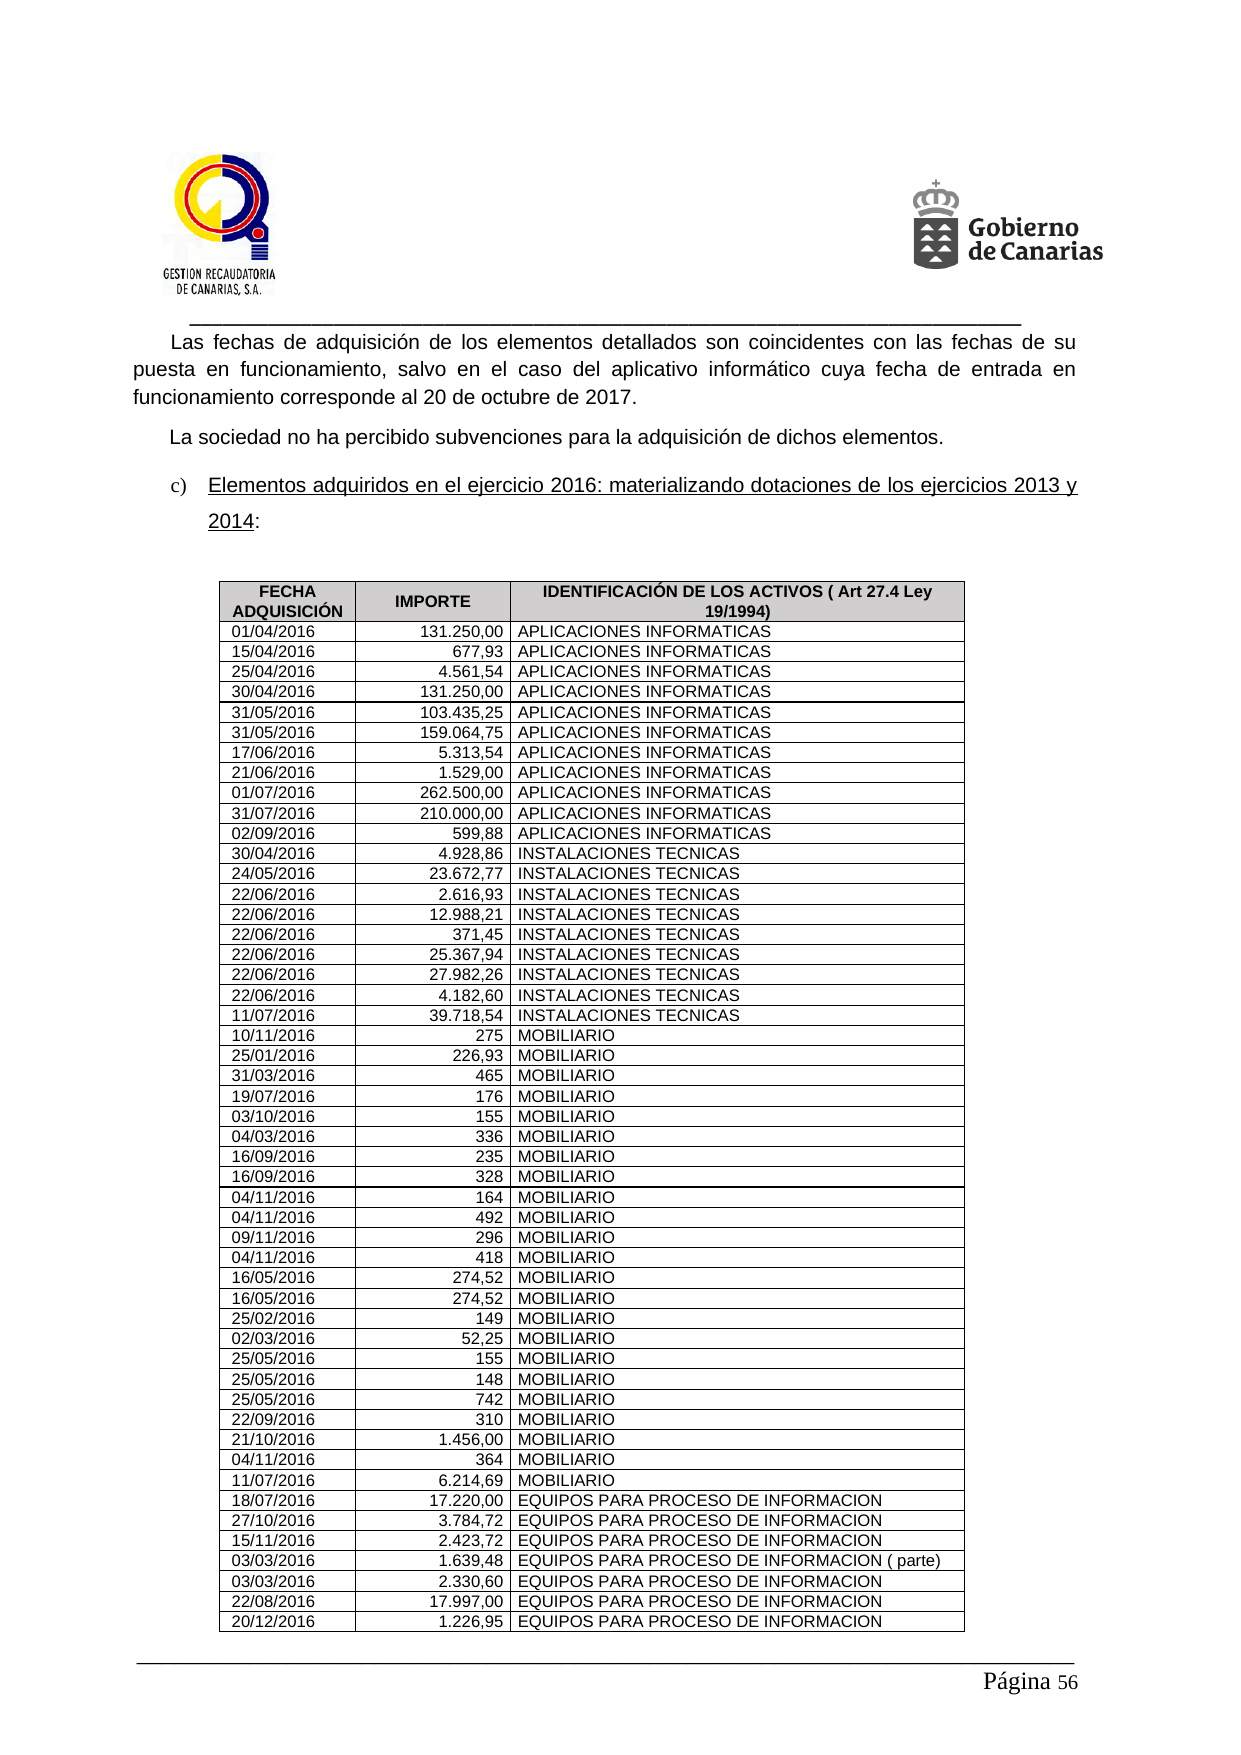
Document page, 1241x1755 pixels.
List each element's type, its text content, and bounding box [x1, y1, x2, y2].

table_cell [213, 1611, 219, 1631]
table_cell [965, 1611, 980, 1631]
table_cell MOBILIARIO [511, 1268, 964, 1287]
table_cell 11/07/2016 [220, 1470, 355, 1489]
table_cell 04/11/2016 [220, 1208, 355, 1227]
table_cell [213, 1106, 219, 1126]
table_cell [980, 1288, 998, 1308]
table_cell 22/06/2016 [220, 925, 355, 944]
table_cell [213, 984, 219, 1004]
table_cell 22/08/2016 [220, 1592, 355, 1611]
table_cell [965, 701, 980, 722]
table_cell EQUIPOS PARA PROCESO DE INFORMACION [511, 1612, 964, 1631]
table_cell [965, 1106, 980, 1126]
table_cell [213, 1449, 219, 1469]
table_cell INSTALACIONES TECNICAS [511, 905, 964, 924]
table_cell [213, 883, 219, 903]
table_cell APLICACIONES INFORMATICAS [511, 662, 964, 681]
table_cell 25/05/2016 [220, 1390, 355, 1409]
table_cell 296 [356, 1228, 510, 1247]
table_cell [965, 1328, 980, 1348]
table_cell INSTALACIONES TECNICAS [511, 965, 964, 984]
table_cell 22/06/2016 [220, 985, 355, 1004]
table_cell INSTALACIONES TECNICAS [511, 864, 964, 883]
table_cell [980, 1449, 998, 1469]
table_cell [980, 883, 998, 903]
table_cell [213, 1045, 219, 1065]
table_cell EQUIPOS PARA PROCESO DE INFORMACION ( parte) [511, 1551, 964, 1570]
table_cell [965, 1146, 980, 1166]
table_cell MOBILIARIO [511, 1066, 964, 1085]
table_cell [965, 1186, 980, 1207]
table_cell [980, 1085, 998, 1106]
table_cell [965, 722, 980, 742]
table_cell [965, 1025, 980, 1045]
table_cell 24/05/2016 [220, 864, 355, 883]
table_cell 27/10/2016 [220, 1511, 355, 1530]
table_cell 371,45 [356, 925, 510, 944]
table_cell [213, 782, 219, 802]
table_cell [213, 701, 219, 722]
table_cell [980, 1409, 998, 1429]
table_cell [965, 742, 980, 762]
table_cell [980, 641, 998, 661]
table_cell [980, 1550, 998, 1570]
table_cell 274,52 [356, 1268, 510, 1287]
table_cell 5.313,54 [356, 743, 510, 762]
table_cell MOBILIARIO [511, 1410, 964, 1429]
table_cell 18/07/2016 [220, 1491, 355, 1510]
table_cell [980, 1510, 998, 1530]
table_cell 155 [356, 1349, 510, 1368]
table_cell [965, 1429, 980, 1449]
table_cell 131.250,00 [356, 682, 510, 701]
table_cell MOBILIARIO [511, 1188, 964, 1207]
table_cell [965, 904, 980, 924]
table_cell 25/02/2016 [220, 1309, 355, 1328]
table_cell [980, 1308, 998, 1328]
table_cell [213, 1348, 219, 1368]
table_cell [965, 843, 980, 863]
table_cell [980, 1126, 998, 1146]
table_cell 17.220,00 [356, 1491, 510, 1510]
table_cell [965, 621, 980, 641]
table_cell MOBILIARIO [511, 1026, 964, 1045]
table_cell [213, 944, 219, 964]
table_cell 16/09/2016 [220, 1167, 355, 1186]
table_cell EQUIPOS PARA PROCESO DE INFORMACION [511, 1571, 964, 1591]
table_cell APLICACIONES INFORMATICAS [511, 642, 964, 661]
table_cell [965, 782, 980, 802]
table_cell 17.997,00 [356, 1592, 510, 1611]
table_cell [980, 1227, 998, 1247]
table_cell [213, 1085, 219, 1106]
table_cell [980, 742, 998, 762]
table_cell [980, 1065, 998, 1085]
table_cell [213, 1025, 219, 1045]
table_cell [980, 1328, 998, 1348]
table_cell [213, 1570, 219, 1591]
table_cell 25/05/2016 [220, 1349, 355, 1368]
table_cell INSTALACIONES TECNICAS [511, 884, 964, 903]
table_cell [213, 1126, 219, 1146]
table_cell [213, 1510, 219, 1530]
table_cell [213, 1490, 219, 1510]
table_cell 4.561,54 [356, 662, 510, 681]
table_cell [213, 1409, 219, 1429]
table_cell 176 [356, 1086, 510, 1106]
table_cell [980, 1106, 998, 1126]
table_cell 328 [356, 1167, 510, 1186]
table_cell [965, 924, 980, 944]
table_cell [213, 1550, 219, 1570]
table_cell MOBILIARIO [511, 1470, 964, 1489]
table_cell [965, 1348, 980, 1368]
table_cell 235 [356, 1147, 510, 1166]
table_cell [980, 661, 998, 681]
table_cell 31/05/2016 [220, 703, 355, 722]
table_cell APLICACIONES INFORMATICAS [511, 703, 964, 722]
table_cell [980, 1005, 998, 1025]
table_cell 103.435,25 [356, 703, 510, 722]
table_cell [965, 1449, 980, 1469]
table_cell [213, 1308, 219, 1328]
table_cell [213, 1368, 219, 1388]
table_cell [965, 762, 980, 782]
table_cell [965, 661, 980, 681]
table_cell [980, 904, 998, 924]
table_cell 1.529,00 [356, 763, 510, 782]
table_cell [980, 782, 998, 802]
table_cell [213, 803, 219, 823]
table_cell MOBILIARIO [511, 1228, 964, 1247]
table_cell APLICACIONES INFORMATICAS [511, 743, 964, 762]
table_cell MOBILIARIO [511, 1450, 964, 1469]
table_cell APLICACIONES INFORMATICAS [511, 824, 964, 843]
table_cell [965, 984, 980, 1004]
table_cell [965, 803, 980, 823]
table_cell 01/07/2016 [220, 783, 355, 802]
table_cell 210.000,00 [356, 804, 510, 823]
table_cell 31/07/2016 [220, 804, 355, 823]
table_cell INSTALACIONES TECNICAS [511, 925, 964, 944]
table_cell APLICACIONES INFORMATICAS [511, 783, 964, 802]
table_cell 30/04/2016 [220, 844, 355, 863]
table_cell 27.982,26 [356, 965, 510, 984]
table_cell [980, 1146, 998, 1166]
table_cell 04/11/2016 [220, 1188, 355, 1207]
table_cell 599,88 [356, 824, 510, 843]
table_cell 04/11/2016 [220, 1450, 355, 1469]
table_cell 04/03/2016 [220, 1127, 355, 1146]
table_cell [965, 883, 980, 903]
table_cell 21/06/2016 [220, 763, 355, 782]
table_cell 25/05/2016 [220, 1369, 355, 1388]
table_cell 23.672,77 [356, 864, 510, 883]
table_cell [980, 924, 998, 944]
table_cell 364 [356, 1450, 510, 1469]
table_cell 4.182,60 [356, 985, 510, 1004]
table_cell [213, 843, 219, 863]
table_cell [980, 1469, 998, 1489]
table_cell [213, 863, 219, 883]
table_cell [213, 1429, 219, 1449]
table_cell 31/03/2016 [220, 1066, 355, 1085]
table_cell [980, 762, 998, 782]
table_cell EQUIPOS PARA PROCESO DE INFORMACION [511, 1592, 964, 1611]
table_cell 1.639,48 [356, 1551, 510, 1570]
table_cell [980, 803, 998, 823]
table_cell 15/11/2016 [220, 1531, 355, 1550]
table_cell [213, 1065, 219, 1085]
table_cell [965, 1550, 980, 1570]
table_cell [213, 1146, 219, 1166]
table_cell 16/09/2016 [220, 1147, 355, 1166]
table_cell 15/04/2016 [220, 642, 355, 661]
table_cell MOBILIARIO [511, 1046, 964, 1065]
table_cell 164 [356, 1188, 510, 1207]
table_cell 21/10/2016 [220, 1430, 355, 1449]
table_cell 336 [356, 1127, 510, 1146]
table_cell [965, 681, 980, 701]
table_cell [965, 1308, 980, 1328]
table_cell [980, 1045, 998, 1065]
table_cell 22/06/2016 [220, 884, 355, 903]
table_cell MOBILIARIO [511, 1086, 964, 1106]
table_cell 22/06/2016 [220, 905, 355, 924]
table_cell MOBILIARIO [511, 1107, 964, 1126]
table_cell [980, 944, 998, 964]
table_cell [213, 1227, 219, 1247]
table_cell 6.214,69 [356, 1470, 510, 1489]
table_cell 39.718,54 [356, 1006, 510, 1025]
table_cell [213, 1530, 219, 1550]
table_cell 742 [356, 1390, 510, 1409]
table_cell 20/12/2016 [220, 1612, 355, 1631]
table_cell [213, 621, 219, 641]
table_cell 2.423,72 [356, 1531, 510, 1550]
table_cell MOBILIARIO [511, 1208, 964, 1227]
table_cell 16/05/2016 [220, 1289, 355, 1308]
table_cell APLICACIONES INFORMATICAS [511, 804, 964, 823]
table_cell MOBILIARIO [511, 1349, 964, 1368]
table_cell [213, 661, 219, 681]
table_cell [965, 641, 980, 661]
table_cell 677,93 [356, 642, 510, 661]
table_cell 25.367,94 [356, 945, 510, 964]
table_cell [965, 1530, 980, 1550]
table_cell 148 [356, 1369, 510, 1388]
text Las fechas de adquisición de los elementos detallados son coincidentes con las fechas de su puesta en funcionamiento, salvo en el caso del aplicativo informático cuya fecha de entrada en funcionamiento corresponde al 20 de octubre de 2017. [133, 330, 1078, 409]
table_cell MOBILIARIO [511, 1167, 964, 1186]
list Elementos adquiridos en el ejercicio 2016: materializando dotaciones de los ejercicios 2013 y 2014: [170, 473, 1078, 533]
table_cell 226,93 [356, 1046, 510, 1065]
table_cell [980, 984, 998, 1004]
table_cell 492 [356, 1208, 510, 1227]
table_cell [213, 1328, 219, 1348]
table_cell MOBILIARIO [511, 1369, 964, 1388]
table_cell APLICACIONES INFORMATICAS [511, 682, 964, 701]
table_cell 159.064,75 [356, 723, 510, 742]
table_cell 52,25 [356, 1329, 510, 1348]
table_cell 19/07/2016 [220, 1086, 355, 1106]
table_cell [213, 1469, 219, 1489]
table_cell [965, 1490, 980, 1510]
table_cell [965, 1045, 980, 1065]
table_cell EQUIPOS PARA PROCESO DE INFORMACION [511, 1511, 964, 1530]
table_cell 465 [356, 1066, 510, 1085]
table_cell APLICACIONES INFORMATICAS [511, 622, 964, 641]
table_cell [980, 1368, 998, 1388]
table_cell APLICACIONES INFORMATICAS [511, 763, 964, 782]
table_cell EQUIPOS PARA PROCESO DE INFORMACION [511, 1531, 964, 1550]
table_cell [965, 1267, 980, 1287]
table_cell 4.928,86 [356, 844, 510, 863]
table_cell [980, 1429, 998, 1449]
table_cell [980, 1389, 998, 1409]
table_cell 03/03/2016 [220, 1571, 355, 1591]
table_cell 02/09/2016 [220, 824, 355, 843]
table_cell 155 [356, 1107, 510, 1126]
table_cell [965, 1409, 980, 1429]
table_cell INSTALACIONES TECNICAS [511, 1006, 964, 1025]
table_cell [980, 1207, 998, 1227]
table_cell [965, 1065, 980, 1085]
table_cell [965, 1591, 980, 1611]
table_header IDENTIFICACIÓN DE LOS ACTIVOS ( Art 27.4 Ley 19/1994) [511, 582, 964, 621]
table_cell [965, 1247, 980, 1267]
table_cell 1.226,95 [356, 1612, 510, 1631]
table_cell 03/10/2016 [220, 1107, 355, 1126]
table_cell 11/07/2016 [220, 1006, 355, 1025]
table_cell [965, 944, 980, 964]
table_cell [980, 621, 998, 641]
table_cell [965, 1389, 980, 1409]
table_cell [980, 1025, 998, 1045]
table_header FECHA ADQUISICIÓN [220, 582, 355, 621]
table_cell 01/04/2016 [220, 622, 355, 641]
table_cell [965, 1227, 980, 1247]
table_cell [213, 1267, 219, 1287]
table_cell [213, 722, 219, 742]
table_cell INSTALACIONES TECNICAS [511, 844, 964, 863]
table_cell [213, 641, 219, 661]
table_cell [213, 1207, 219, 1227]
table_cell [965, 1207, 980, 1227]
table_cell [980, 1591, 998, 1611]
table_cell 30/04/2016 [220, 682, 355, 701]
table_header [213, 581, 219, 621]
table_cell [980, 1267, 998, 1287]
table_cell 12.988,21 [356, 905, 510, 924]
table_cell APLICACIONES INFORMATICAS [511, 723, 964, 742]
table_cell 09/11/2016 [220, 1228, 355, 1247]
table_cell MOBILIARIO [511, 1127, 964, 1146]
table_cell [980, 701, 998, 722]
table_cell [213, 823, 219, 843]
table_cell [213, 681, 219, 701]
table_cell MOBILIARIO [511, 1248, 964, 1267]
table_cell 02/03/2016 [220, 1329, 355, 1348]
table_cell [980, 722, 998, 742]
table_cell [213, 1005, 219, 1025]
table_cell [980, 1611, 998, 1631]
table_cell [965, 1005, 980, 1025]
table_cell [980, 823, 998, 843]
table_cell 3.784,72 [356, 1511, 510, 1530]
table_cell [965, 1570, 980, 1591]
table_cell 03/03/2016 [220, 1551, 355, 1570]
table_cell [213, 762, 219, 782]
table_cell 25/01/2016 [220, 1046, 355, 1065]
table_cell [213, 904, 219, 924]
table_cell MOBILIARIO [511, 1147, 964, 1166]
table_cell [213, 924, 219, 944]
table_cell [965, 823, 980, 843]
table_cell 10/11/2016 [220, 1026, 355, 1045]
table_cell [980, 964, 998, 984]
table_cell 31/05/2016 [220, 723, 355, 742]
table_cell [965, 964, 980, 984]
table_cell 16/05/2016 [220, 1268, 355, 1287]
table_cell [980, 1166, 998, 1186]
table_cell 04/11/2016 [220, 1248, 355, 1267]
table_cell 149 [356, 1309, 510, 1328]
table_header [980, 581, 998, 621]
table_cell 274,52 [356, 1289, 510, 1308]
table_cell [980, 1348, 998, 1368]
table_header IMPORTE [356, 582, 510, 621]
table_cell [213, 964, 219, 984]
table_cell [980, 843, 998, 863]
table_cell 22/06/2016 [220, 965, 355, 984]
table_cell 2.330,60 [356, 1571, 510, 1591]
table_cell 22/06/2016 [220, 945, 355, 964]
table_cell 418 [356, 1248, 510, 1267]
table_cell [213, 1247, 219, 1267]
table_cell [965, 1510, 980, 1530]
table_cell [980, 863, 998, 883]
table_cell [965, 1085, 980, 1106]
table_cell [965, 1469, 980, 1489]
table_cell 2.616,93 [356, 884, 510, 903]
table_cell MOBILIARIO [511, 1430, 964, 1449]
table_cell [213, 1389, 219, 1409]
table_cell MOBILIARIO [511, 1329, 964, 1348]
table_cell 275 [356, 1026, 510, 1045]
text La sociedad no ha percibido subvenciones para la adquisición de dichos elementos. [133, 425, 1078, 449]
table_cell 310 [356, 1410, 510, 1429]
table_cell [965, 1166, 980, 1186]
table_cell INSTALACIONES TECNICAS [511, 945, 964, 964]
table_cell [980, 1490, 998, 1510]
table_cell 25/04/2016 [220, 662, 355, 681]
table_cell [980, 681, 998, 701]
table_cell MOBILIARIO [511, 1309, 964, 1328]
table_cell [213, 1591, 219, 1611]
table_cell [965, 863, 980, 883]
table_cell MOBILIARIO [511, 1289, 964, 1308]
table_cell [980, 1530, 998, 1550]
table_header [965, 581, 980, 621]
table_cell [980, 1247, 998, 1267]
table_cell 262.500,00 [356, 783, 510, 802]
table_cell 131.250,00 [356, 622, 510, 641]
table_cell [965, 1288, 980, 1308]
table_cell [965, 1368, 980, 1388]
table_cell [213, 1166, 219, 1186]
table_cell [213, 742, 219, 762]
table_cell [213, 1288, 219, 1308]
table_cell [980, 1570, 998, 1591]
table_cell 1.456,00 [356, 1430, 510, 1449]
table_cell [980, 1186, 998, 1207]
table_cell 17/06/2016 [220, 743, 355, 762]
table_cell EQUIPOS PARA PROCESO DE INFORMACION [511, 1491, 964, 1510]
table_cell INSTALACIONES TECNICAS [511, 985, 964, 1004]
table_cell [965, 1126, 980, 1146]
table_cell [213, 1186, 219, 1207]
table_cell 22/09/2016 [220, 1410, 355, 1429]
table_cell MOBILIARIO [511, 1390, 964, 1409]
